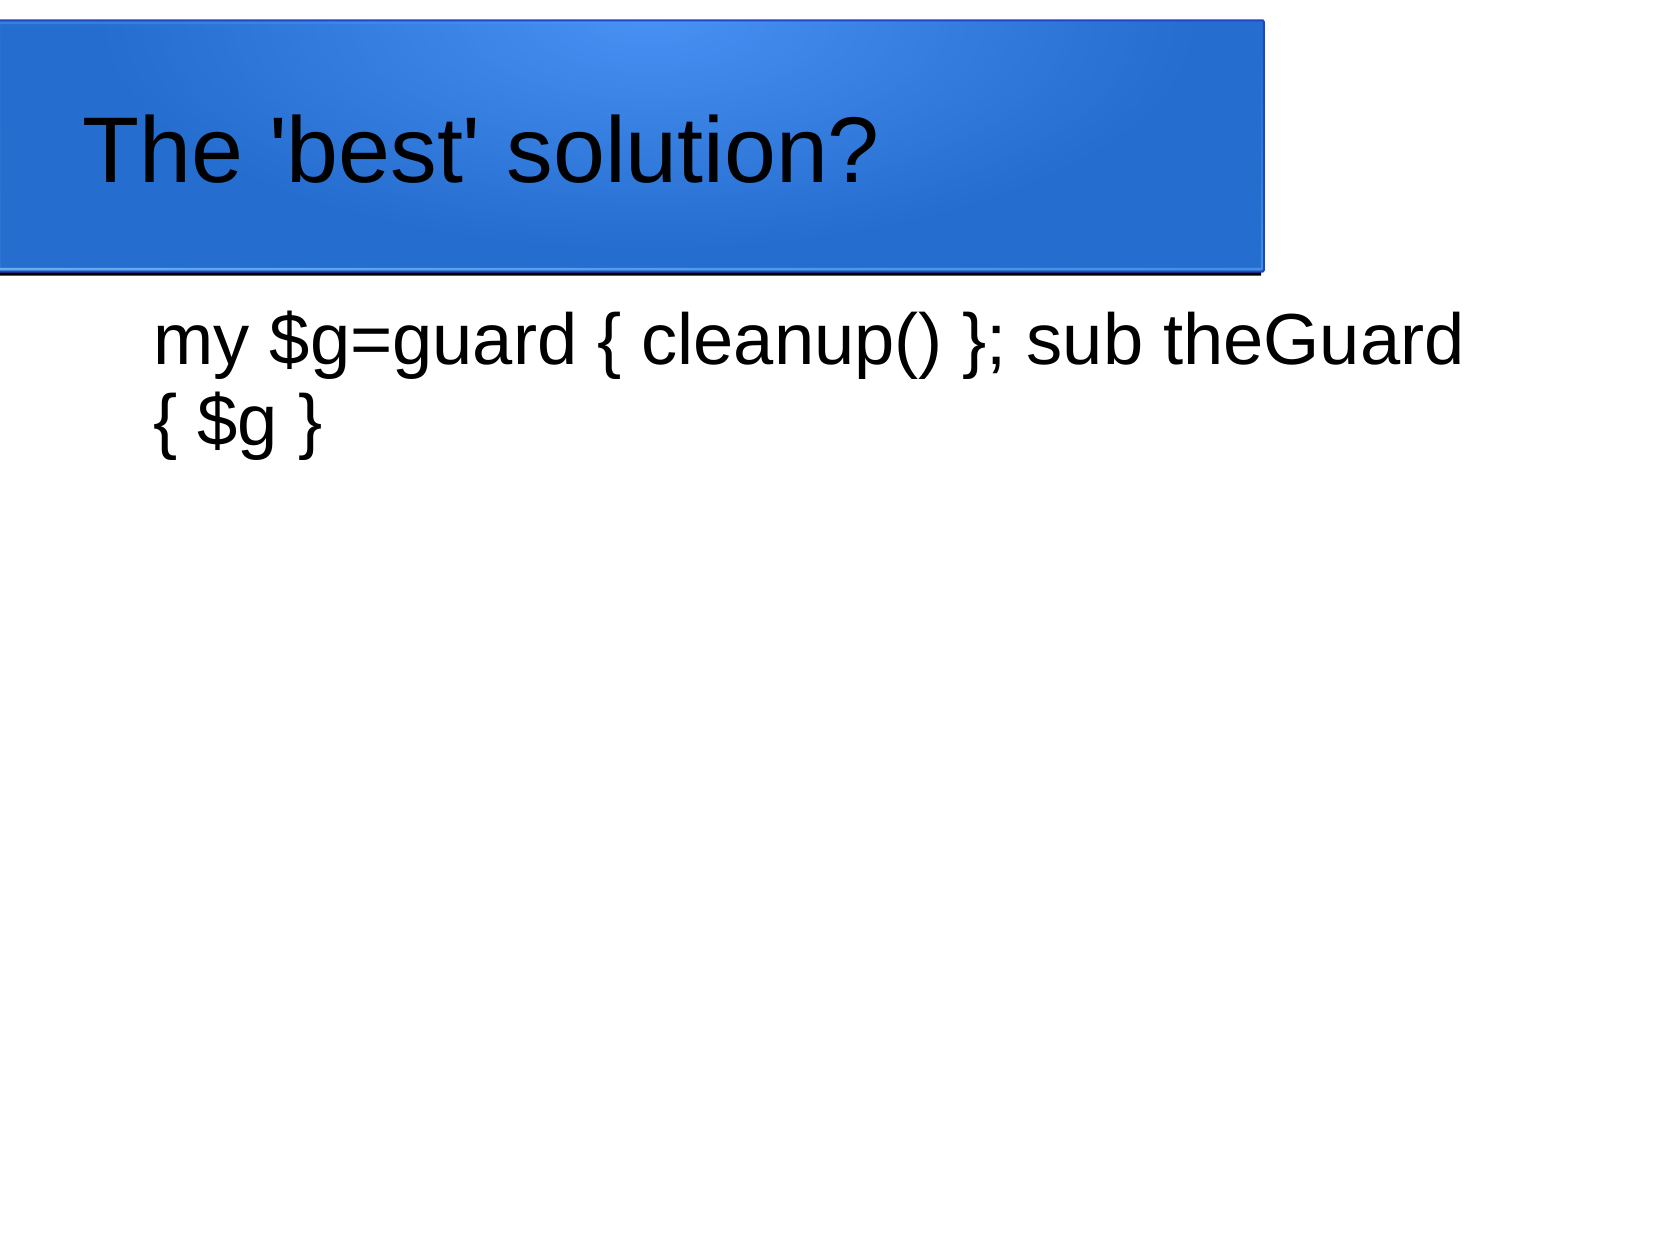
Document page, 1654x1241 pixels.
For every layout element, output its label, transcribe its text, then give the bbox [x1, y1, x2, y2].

title The 'best' solution? [82, 47, 1235, 252]
list my $g=guard { cleanup() }; sub theGuard { $g } [82, 299, 1571, 1019]
